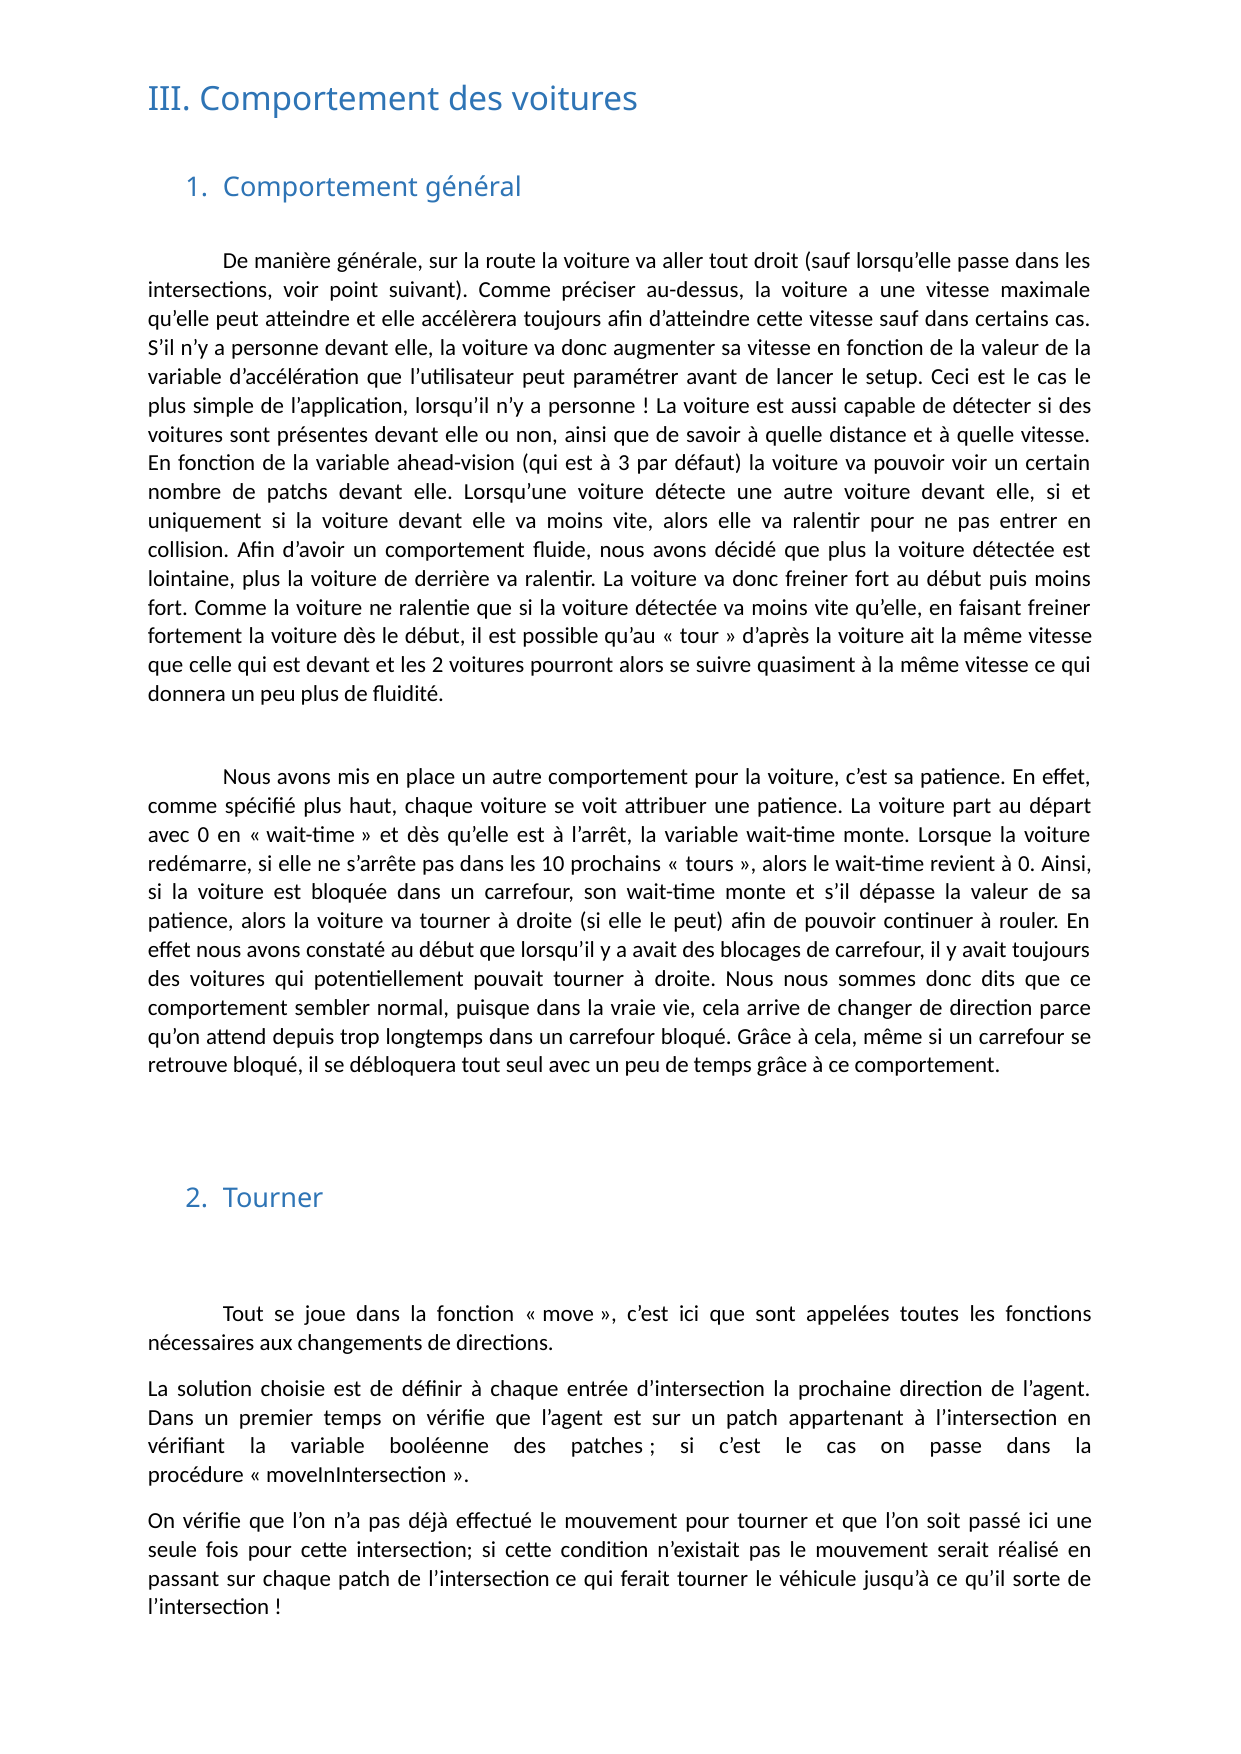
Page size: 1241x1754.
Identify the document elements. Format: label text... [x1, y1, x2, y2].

list Comportement général [185, 167, 1093, 204]
text Tout se joue dans la fonction « move », c’est ici que sont appelées toutes les fonctions nécessaires aux changements de directions. [148, 1299, 1093, 1356]
text On vérifie que l’on n’a pas déjà effectué le mouvement pour tourner et que l’on soit passé ici une seule fois pour cette intersection; si cette condition n’existait pas le mouvement serait réalisé en passant sur chaque patch de l’intersection ce qui ferait tourner le véhicule jusqu’à ce qu’il sorte de l’intersection ! [148, 1506, 1093, 1621]
text Nous avons mis en place un autre comportement pour la voiture, c’est sa patience. En effet, comme spécifié plus haut, chaque voiture se voit attribuer une patience. La voiture part au départ avec 0 en « wait-time » et dès qu’elle est à l’arrêt, la variable wait-time monte. Lorsque la voiture redémarre, si elle ne s’arrête pas dans les 10 prochains « tours », alors le wait-time revient à 0. Ainsi, si la voiture est bloquée dans un carrefour, son wait-time monte et s’il dépasse la valeur de sa patience, alors la voiture va tourner à droite (si elle le peut) afin de pouvoir continuer à rouler. En effet nous avons constaté au début que lorsqu’il y a avait des blocages de carrefour, il y avait toujours des voitures qui potentiellement pouvait tourner à droite. Nous nous sommes donc dits que ce comportement sembler normal, puisque dans la vraie vie, cela arrive de changer de direction parce qu’on attend depuis trop longtemps dans un carrefour bloqué. Grâce à cela, même si un carrefour se retrouve bloqué, il se débloquera tout seul avec un peu de temps grâce à ce comportement. [148, 762, 1093, 1079]
text La solution choisie est de définir à chaque entrée d’intersection la prochaine direction de l’agent. Dans un premier temps on vérifie que l’agent est sur un patch appartenant à l’intersection en vérifiant la variable booléenne des patches ; si c’est le cas on passe dans la procédure « moveInIntersection ». [148, 1374, 1093, 1488]
subtitle III. Comportement des voitures [148, 75, 1093, 120]
text De manière générale, sur la route la voiture va aller tout droit (sauf lorsqu’elle passe dans les intersections, voir point suivant). Comme préciser au-dessus, la voiture a une vitesse maximale qu’elle peut atteindre et elle accélèrera toujours afin d’atteindre cette vitesse sauf dans certains cas. S’il n’y a personne devant elle, la voiture va donc augmenter sa vitesse en fonction de la valeur de la variable d’accélération que l’utilisateur peut paramétrer avant de lancer le setup. Ceci est le cas le plus simple de l’application, lorsqu’il n’y a personne ! La voiture est aussi capable de détecter si des voitures sont présentes devant elle ou non, ainsi que de savoir à quelle distance et à quelle vitesse. En fonction de la variable ahead-vision (qui est à 3 par défaut) la voiture va pouvoir voir un certain nombre de patchs devant elle. Lorsqu’une voiture détecte une autre voiture devant elle, si et uniquement si la voiture devant elle va moins vite, alors elle va ralentir pour ne pas entrer en collision. Afin d’avoir un comportement fluide, nous avons décidé que plus la voiture détectée est lointaine, plus la voiture de derrière va ralentir. La voiture va donc freiner fort au début puis moins fort. Comme la voiture ne ralentie que si la voiture détectée va moins vite qu’elle, en faisant freiner fortement la voiture dès le début, il est possible qu’au « tour » d’après la voiture ait la même vitesse que celle qui est devant et les 2 voitures pourront alors se suivre quasiment à la même vitesse ce qui donnera un peu plus de fluidité. [148, 247, 1093, 707]
list Tourner [185, 1179, 1093, 1216]
